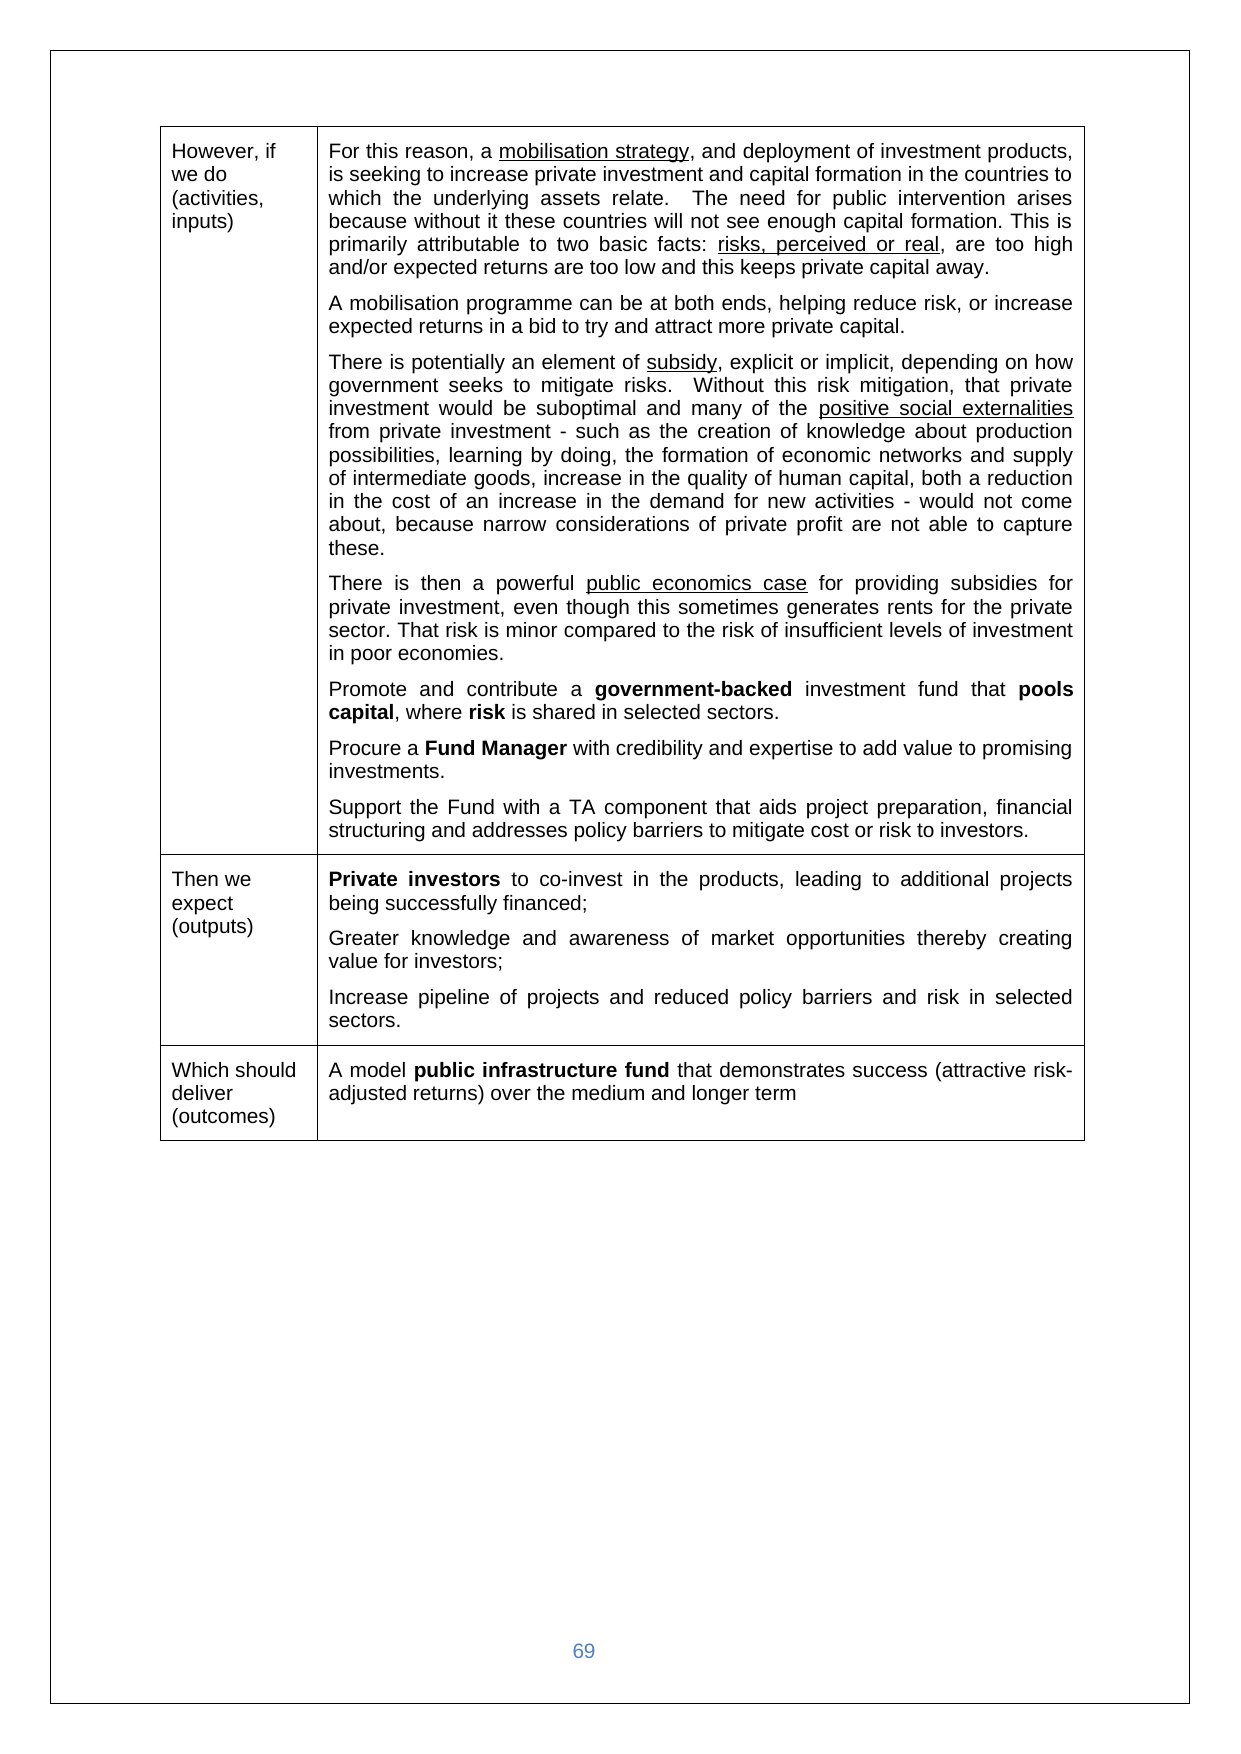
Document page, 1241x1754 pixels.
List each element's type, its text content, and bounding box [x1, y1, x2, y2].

table_cell Then we expect (outputs) [161, 855, 317, 1045]
table_cell However, if we do (activities, inputs) [161, 127, 317, 854]
table_cell Which should deliver (outcomes) [161, 1046, 317, 1140]
table_cell For this reason, a mobilisation strategy, and deployment of investment products, is seeking to increase private investment and capital formation in the countries to which the underlying assets relate. The need for public intervention arises because without it these countries will not see enough capital formation. This is primarily attributable to two basic facts: risks, perceived or real, are too high and/or expected returns are too low and this keeps private capital away. A mobilisation programme can be at both ends, helping reduce risk, or increase expected returns in a bid to try and attract more private capital. There is potentially an element of subsidy, explicit or implicit, depending on how government seeks to mitigate risks. Without this risk mitigation, that private investment would be suboptimal and many of the positive social externalities from private investment - such as the creation of knowledge about production possibilities, learning by doing, the formation of economic networks and supply of intermediate goods, increase in the quality of human capital, both a reduction in the cost of an increase in the demand for new activities - would not come about, because narrow considerations of private profit are not able to capture these. There is then a powerful public economics case for providing subsidies for private investment, even though this sometimes generates rents for the private sector. That risk is minor compared to the risk of insufficient levels of investment in poor economies. Promote and contribute a government-backed investment fund that pools capital, where risk is shared in selected sectors. Procure a Fund Manager with credibility and expertise to add value to promising investments. Support the Fund with a TA component that aids project preparation, financial structuring and addresses policy barriers to mitigate cost or risk to investors. [318, 127, 1084, 854]
table_cell Private investors to co-invest in the products, leading to additional projects being successfully financed; Greater knowledge and awareness of market opportunities thereby creating value for investors; Increase pipeline of projects and reduced policy barriers and risk in selected sectors. [318, 855, 1084, 1045]
table_cell A model public infrastructure fund that demonstrates success (attractive risk-adjusted returns) over the medium and longer term [318, 1046, 1084, 1140]
